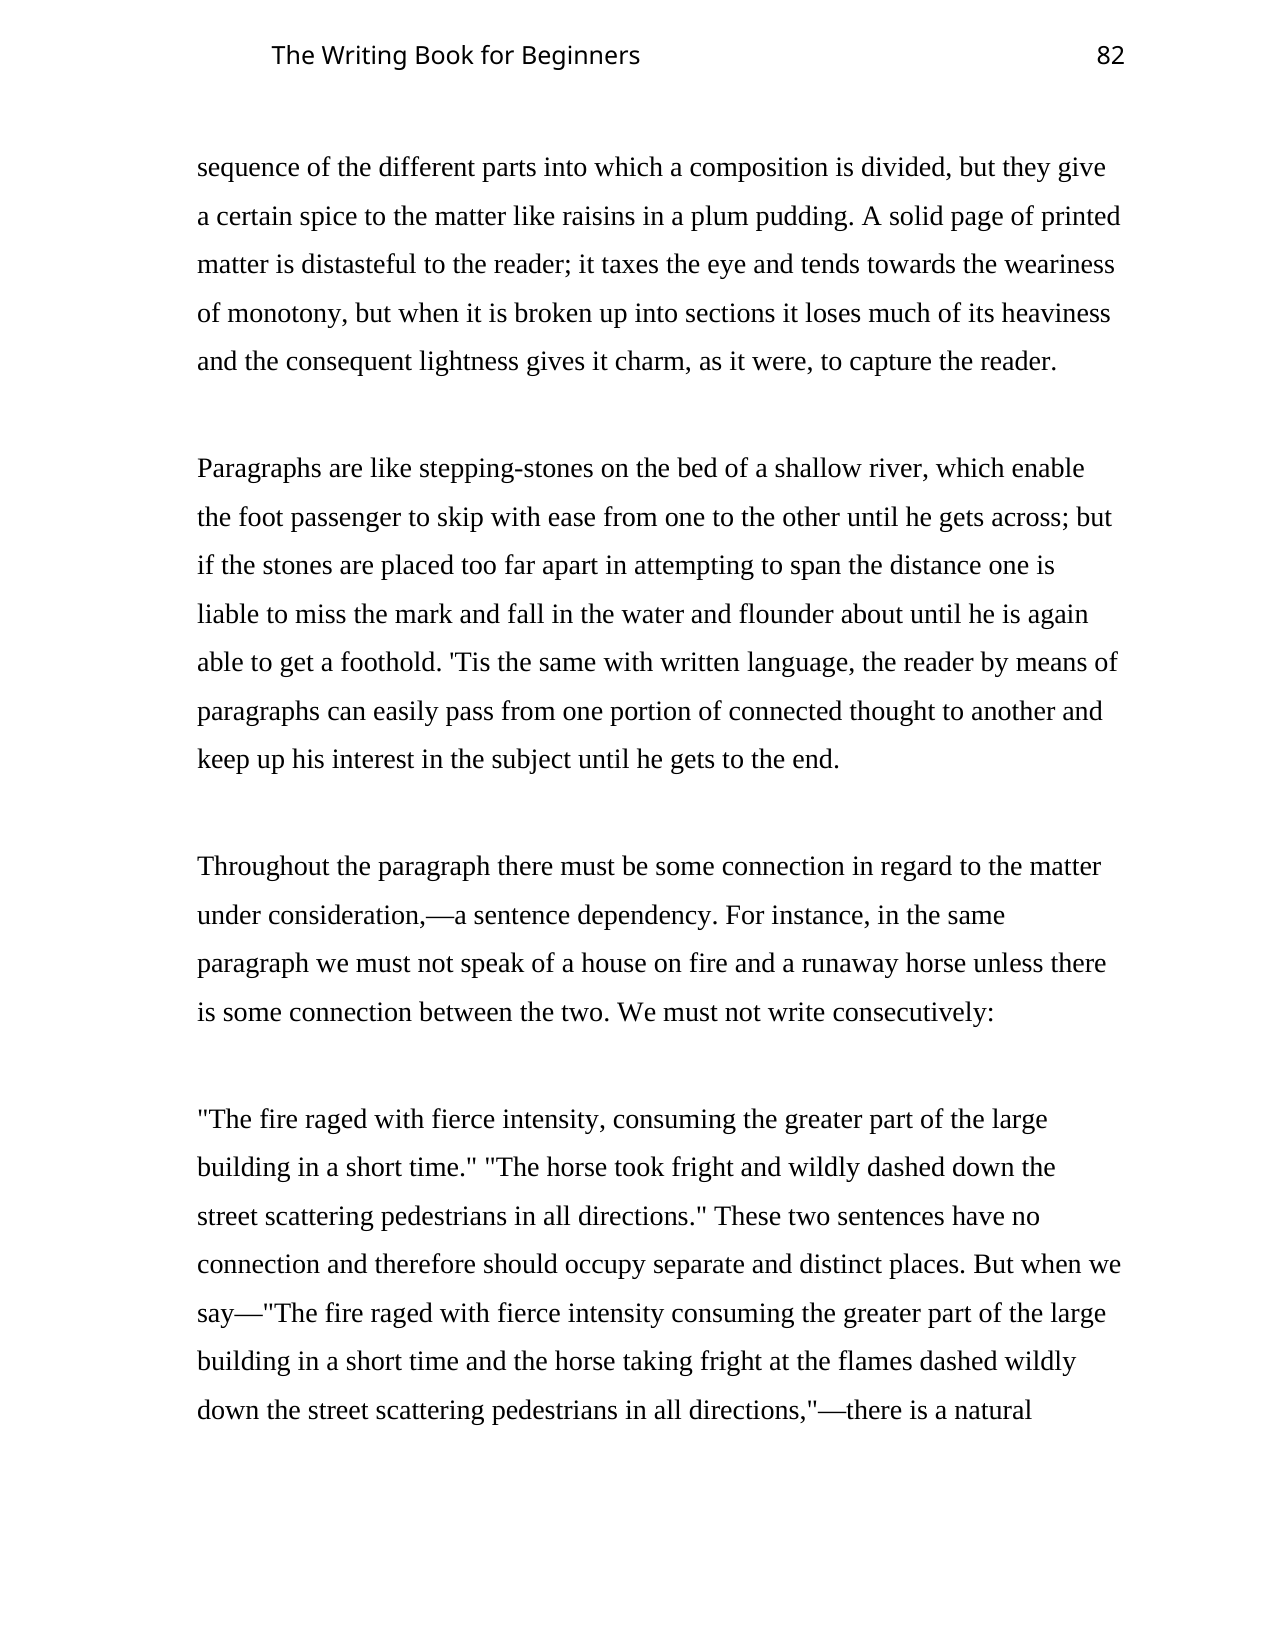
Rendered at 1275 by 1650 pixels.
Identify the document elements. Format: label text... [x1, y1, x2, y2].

text Throughout the paragraph there must be some connection in regard to the matter under consideration,—a sentence dependency. For instance, in the same paragraph we must not speak of a house on fire and a runaway horse unless there is some connection between the two. We must not write consecutively: [197, 849, 1125, 1027]
text Paragraphs are like stepping-stones on the bed of a shallow river, which enable the foot passenger to skip with ease from one to the other until he gets across; but if the stones are placed too far apart in attempting to span the distance one is liable to miss the mark and fall in the water and flounder about until he is again able to get a foothold. 'Tis the same with written language, the reader by means of paragraphs can easily pass from one portion of connected thought to another and keep up his interest in the subject until he gets to the end. [197, 451, 1125, 775]
text sequence of the different parts into which a composition is divided, but they give a certain spice to the matter like raisins in a plum pudding. A solid page of printed matter is distasteful to the reader; it taxes the eye and tends towards the weariness of monotony, but when it is broken up into sections it loses much of its heaviness and the consequent lightness gives it charm, as it were, to capture the reader. [197, 150, 1125, 377]
text "The fire raged with fierce intensity, consuming the greater part of the large building in a short time." "The horse took fright and wildly dashed down the street scattering pedestrians in all directions." These two sentences have no connection and therefore should occupy separate and distinct places. But when we say—"The fire raged with fierce intensity consuming the greater part of the large building in a short time and the horse taking fright at the flames dashed wildly down the street scattering pedestrians in all directions,"—there is a natural [197, 1102, 1125, 1425]
